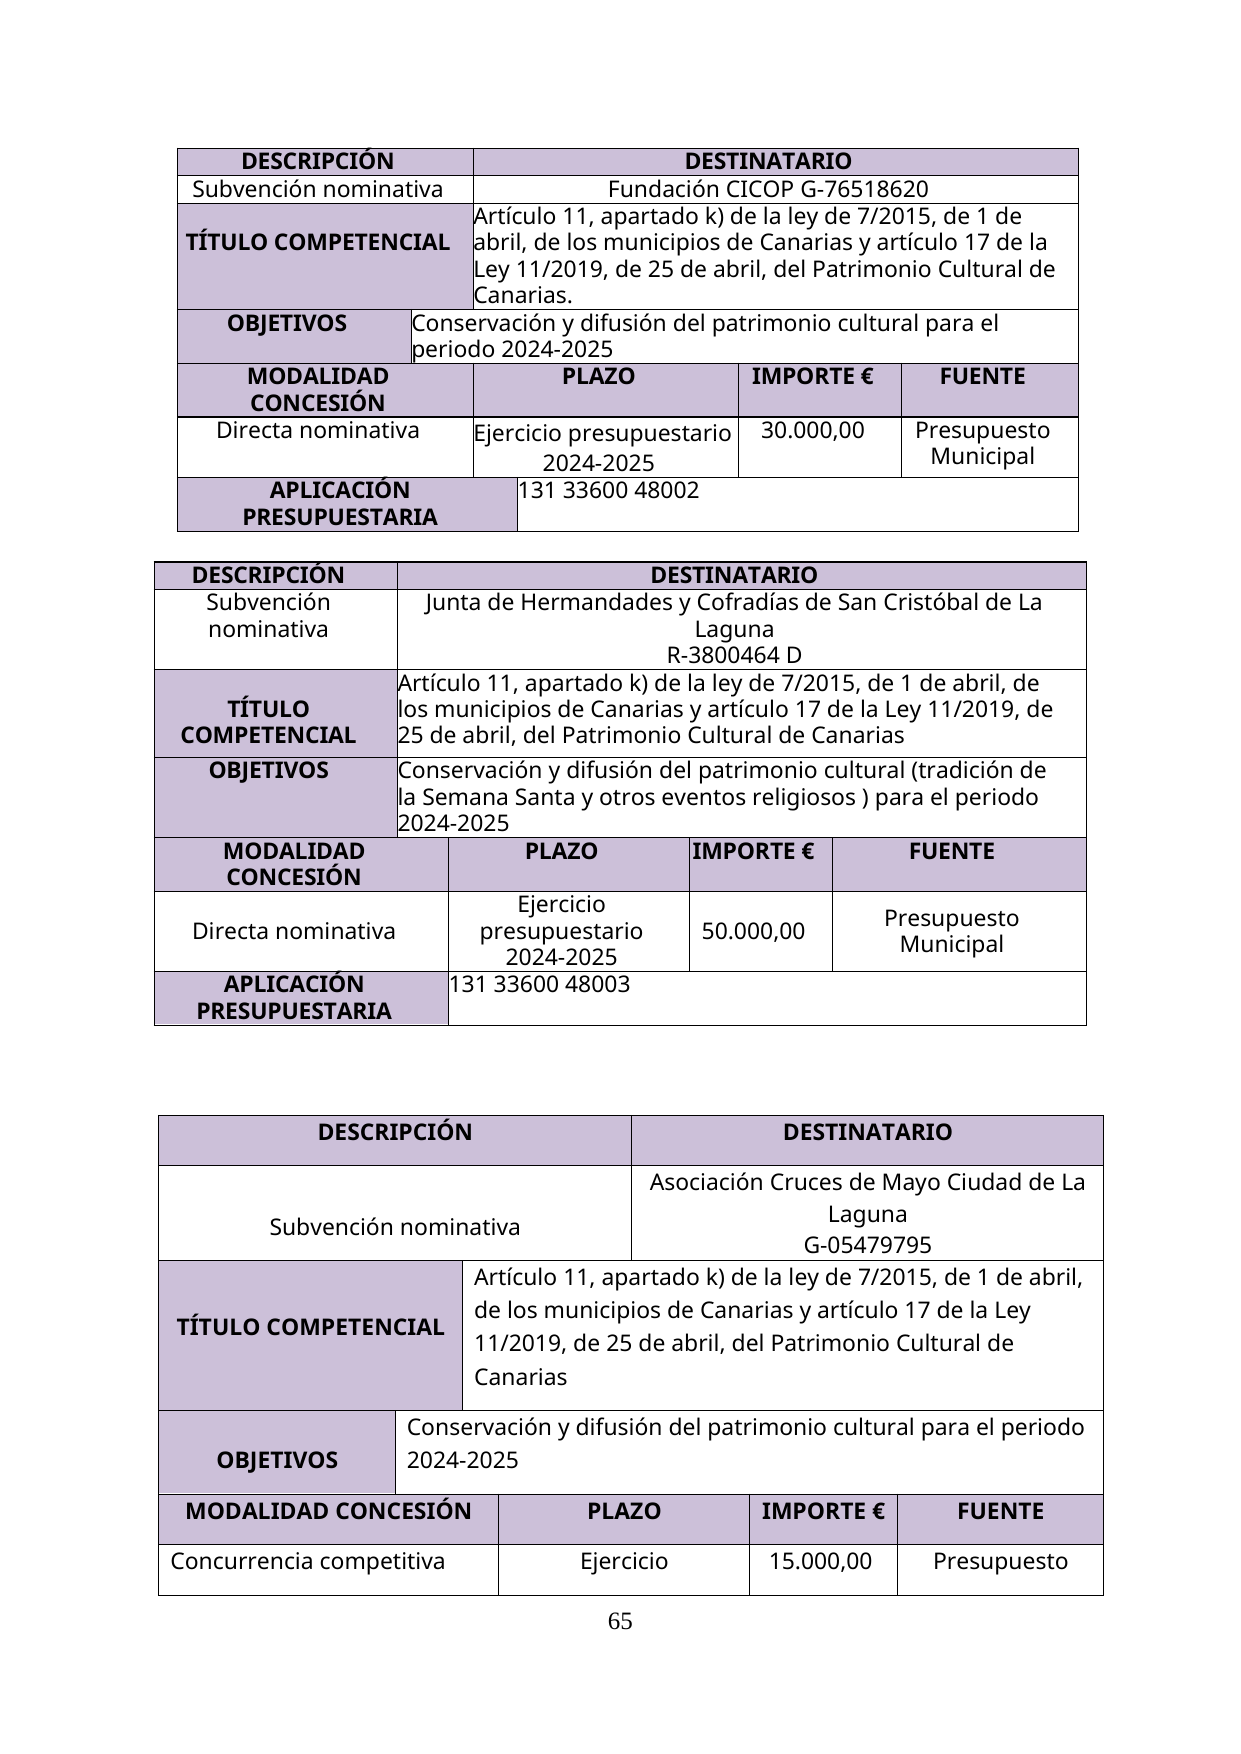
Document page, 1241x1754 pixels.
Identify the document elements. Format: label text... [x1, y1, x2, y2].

table_cell PLAZO [449, 838, 689, 891]
table_header DESTINATARIO [474, 149, 1078, 175]
table_header DESCRIPCIÓN [155, 563, 397, 589]
table_cell Directa nominativa [178, 418, 473, 477]
table_cell IMPORTE € [690, 838, 832, 891]
table_cell IMPORTE € [739, 364, 901, 416]
table_cell MODALIDAD CONCESIÓN [155, 838, 448, 891]
table_cell OBJETIVOS [159, 1411, 395, 1493]
table_cell 131 33600 48003 [449, 972, 1086, 1024]
table_cell Subvención nominativa [155, 590, 397, 669]
table_cell Ejercicio presupuestario 2024-2025 [474, 418, 738, 477]
table_cell 50.000,00 [690, 892, 832, 971]
table_cell Conservación y difusión del patrimonio cultural para el periodo 2024-2025 [396, 1411, 1103, 1493]
table_cell Presupuesto [898, 1545, 1103, 1594]
table_cell MODALIDAD CONCESIÓN [178, 364, 473, 416]
table_cell 131 33600 48002 [518, 478, 1078, 531]
table_cell FUENTE [902, 364, 1078, 416]
table_cell FUENTE [898, 1495, 1103, 1544]
table_header DESTINATARIO [398, 563, 1086, 589]
table_cell Junta de Hermandades y Cofradías de San Cristóbal de La Laguna R-3800464 D [398, 590, 1086, 669]
table_cell 30.000,00 [739, 418, 901, 477]
table_cell PLAZO [499, 1495, 749, 1544]
table_header DESTINATARIO [632, 1116, 1103, 1165]
table_cell Artículo 11, apartado k) de la ley de 7/2015, de 1 de abril, de los municipios de Canarias y artículo 17 de la Ley 11/2019, de 25 de abril, del Patrimonio Cultural de Canarias [463, 1261, 1103, 1410]
table_cell OBJETIVOS [155, 758, 397, 837]
table_cell Ejercicio [499, 1545, 749, 1594]
table_cell FUENTE [833, 838, 1086, 891]
table_cell Presupuesto Municipal [902, 418, 1078, 477]
table_cell TÍTULO COMPETENCIAL [159, 1261, 462, 1410]
table_header DESCRIPCIÓN [178, 149, 473, 175]
table_cell Subvención nominativa [159, 1166, 631, 1260]
table_cell Fundación CICOP G-76518620 [474, 176, 1078, 202]
table_cell IMPORTE € [750, 1495, 897, 1544]
table_cell Ejercicio presupuestario 2024-2025 [449, 892, 689, 971]
table_cell Conservación y difusión del patrimonio cultural para el periodo 2024-2025 [412, 310, 1078, 363]
table_cell Artículo 11, apartado k) de la ley de 7/2015, de 1 de abril, de los municipios de Canarias y artículo 17 de la Ley 11/2019, de 25 de abril, del Patrimonio Cultural de Canarias [398, 670, 1086, 757]
table_cell Concurrencia competitiva [159, 1545, 498, 1594]
table_cell Directa nominativa [155, 892, 448, 971]
table_cell Artículo 11, apartado k) de la ley de 7/2015, de 1 de abril, de los municipios de Canarias y artículo 17 de la Ley 11/2019, de 25 de abril, del Patrimonio Cultural de Canarias. [474, 204, 1078, 309]
table_cell PLAZO [474, 364, 738, 416]
table_cell Subvención nominativa [178, 176, 473, 202]
table_cell APLICACIÓN PRESUPUESTARIA [155, 972, 448, 1024]
table_cell APLICACIÓN PRESUPUESTARIA [178, 478, 517, 531]
table_cell TÍTULO COMPETENCIAL [178, 204, 473, 309]
table_header DESCRIPCIÓN [159, 1116, 631, 1165]
table_cell 15.000,00 [750, 1545, 897, 1594]
table_cell Presupuesto Municipal [833, 892, 1086, 971]
table_cell MODALIDAD CONCESIÓN [159, 1495, 498, 1544]
table_cell TÍTULO COMPETENCIAL [155, 670, 397, 757]
table_cell Asociación Cruces de Mayo Ciudad de La Laguna G-05479795 [632, 1166, 1103, 1260]
table_cell OBJETIVOS [178, 310, 411, 363]
table_cell Conservación y difusión del patrimonio cultural (tradición de la Semana Santa y otros eventos religiosos ) para el periodo 2024-2025 [398, 758, 1086, 837]
